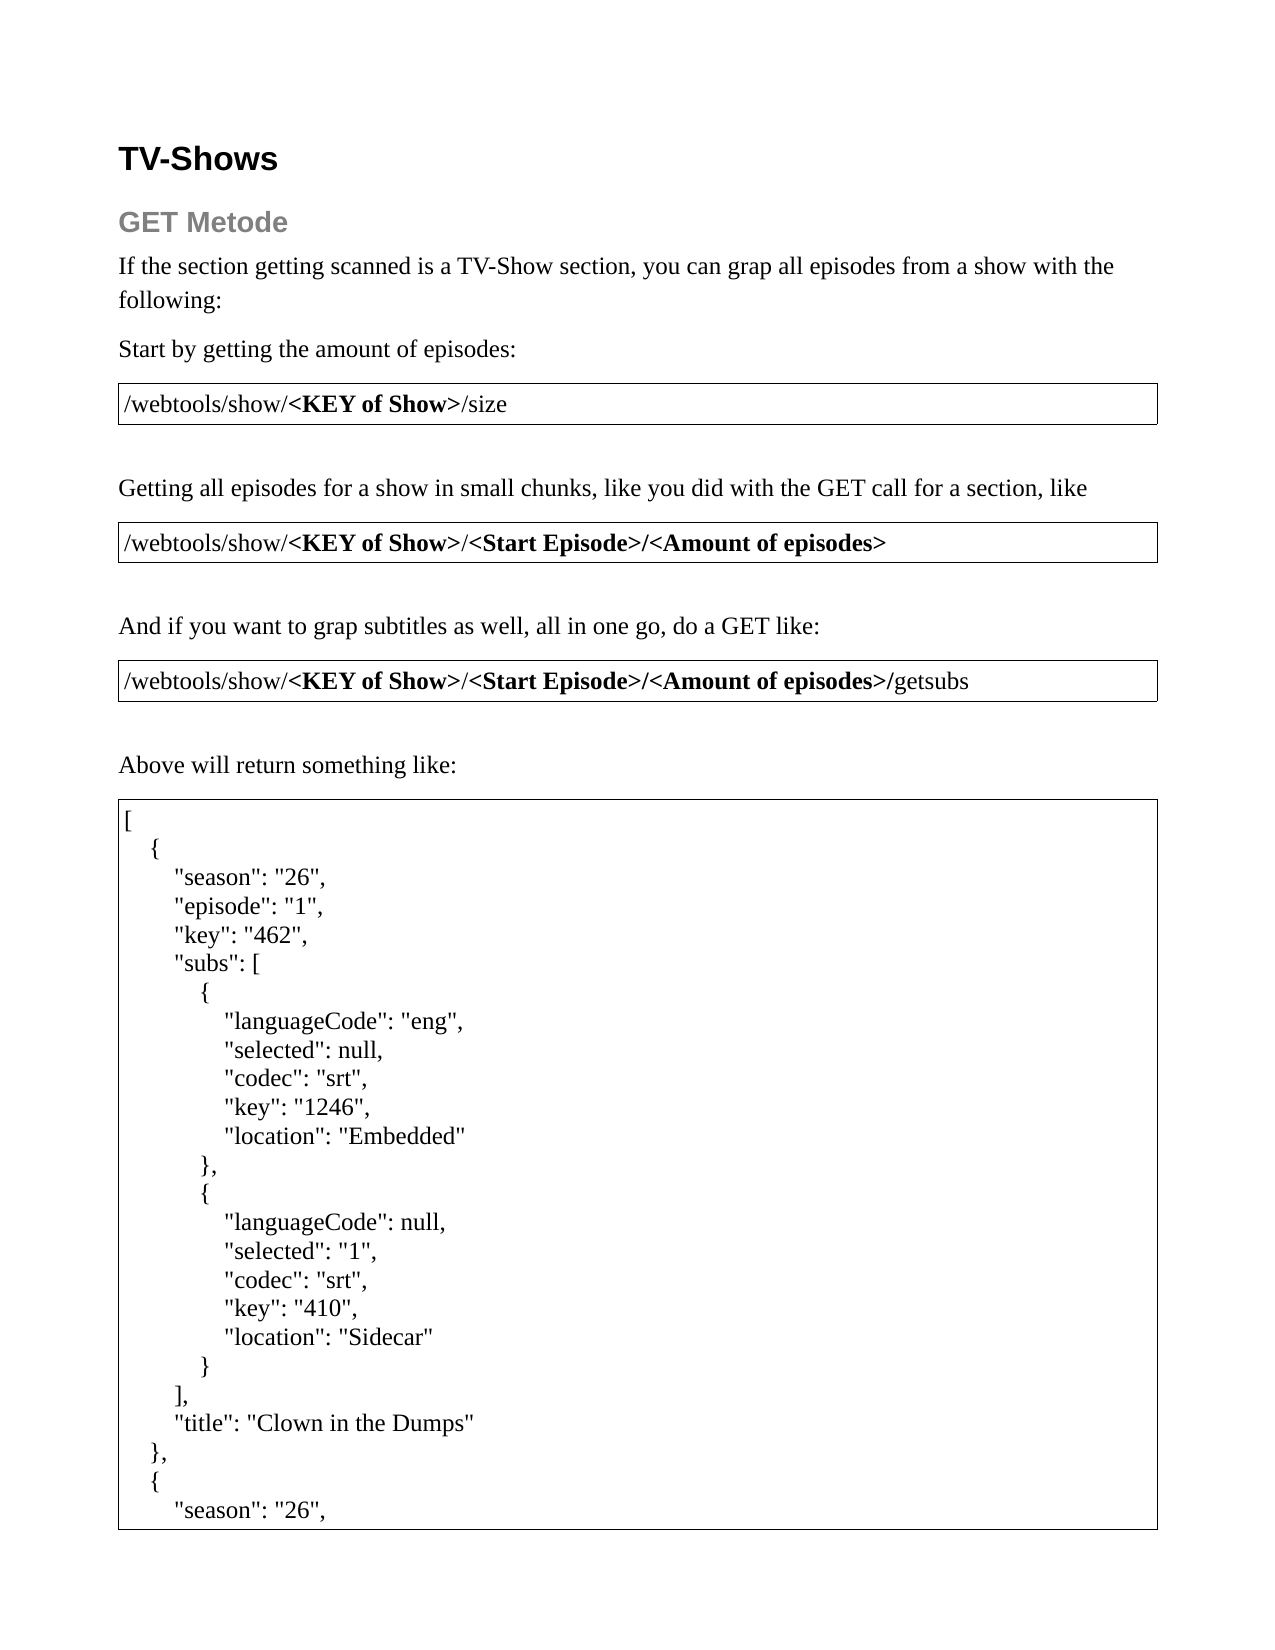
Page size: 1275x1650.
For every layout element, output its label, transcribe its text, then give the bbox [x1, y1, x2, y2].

table_header /webtools/show/<KEY of Show>/<Start Episode>/<Amount of episodes> [119, 523, 1157, 562]
text And if you want to grap subtitles as well, all in one go, do a GET like: [118, 611, 1157, 640]
table_header /webtools/show/<KEY of Show>/<Start Episode>/<Amount of episodes>/getsubs [119, 661, 1157, 701]
table_header /webtools/show/<KEY of Show>/size [119, 384, 1157, 424]
text If the section getting scanned is a TV-Show section, you can grap all episodes from a show with the following: [118, 251, 1157, 314]
text Above will return something like: [118, 750, 1157, 779]
subtitle TV-Shows [118, 139, 1157, 178]
table_header [ { "season": "26", "episode": "1", "key": "462", "subs": [ { "languageCode": "eng", "selected": null, "codec": "srt", "key": "1246", "location": "Embedded" }, { "languageCode": null, "selected": "1", "codec": "srt", "key": "410", "location": "Sidecar" } ], "title": "Clown in the Dumps" }, { "season": "26", [119, 800, 1157, 1529]
text Start by getting the amount of episodes: [118, 334, 1157, 363]
text Getting all episodes for a show in small chunks, like you did with the GET call for a section, like [118, 473, 1157, 502]
subtitle GET Metode [118, 205, 1157, 238]
